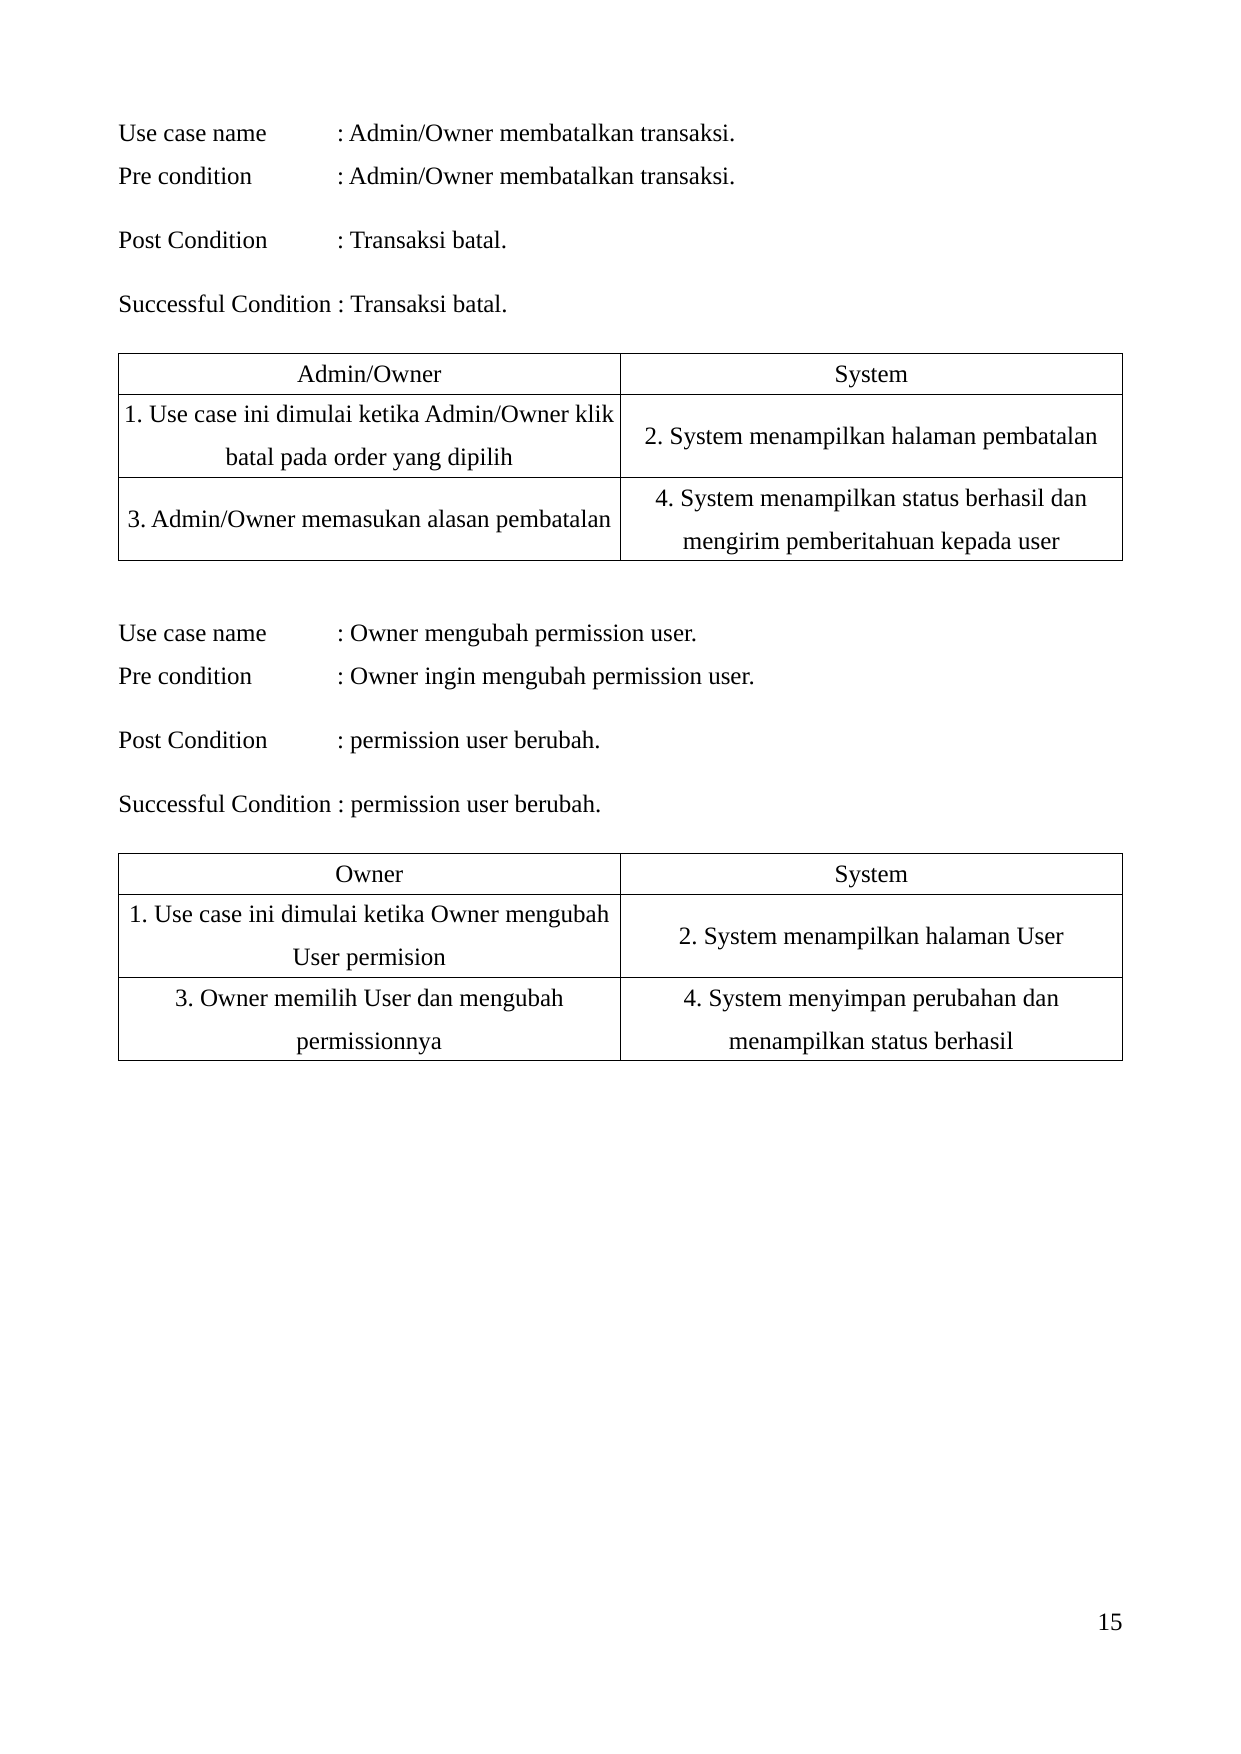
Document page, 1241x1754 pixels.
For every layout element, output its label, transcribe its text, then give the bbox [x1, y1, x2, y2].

text Use case name : Owner mengubah permission user. [118, 618, 1122, 647]
table_header Admin/Owner [119, 354, 620, 393]
table_cell 2. System menampilkan halaman pembatalan [621, 395, 1122, 477]
table_cell 2. System menampilkan halaman User [621, 895, 1122, 977]
table_header System [621, 854, 1122, 893]
text Pre condition : Owner ingin mengubah permission user. [118, 661, 1122, 690]
table_cell 4. System menyimpan perubahan dan menampilkan status berhasil [621, 978, 1122, 1060]
table_cell 4. System menampilkan status berhasil dan mengirim pemberitahuan kepada user [621, 478, 1122, 560]
text Successful Condition : Transaksi batal. [118, 289, 1122, 318]
text Post Condition : Transaksi batal. [118, 225, 1122, 254]
table_cell 1. Use case ini dimulai ketika Admin/Owner klik batal pada order yang dipilih [119, 395, 620, 477]
table_header Owner [119, 854, 620, 893]
text Use case name : Admin/Owner membatalkan transaksi. [118, 118, 1122, 147]
table_header System [621, 354, 1122, 393]
table_cell 3. Owner memilih User dan mengubah permissionnya [119, 978, 620, 1060]
table_cell 1. Use case ini dimulai ketika Owner mengubah User permision [119, 895, 620, 977]
text Successful Condition : permission user berubah. [118, 789, 1122, 818]
table_cell 3. Admin/Owner memasukan alasan pembatalan [119, 478, 620, 560]
text Pre condition : Admin/Owner membatalkan transaksi. [118, 161, 1122, 190]
text Post Condition : permission user berubah. [118, 725, 1122, 754]
